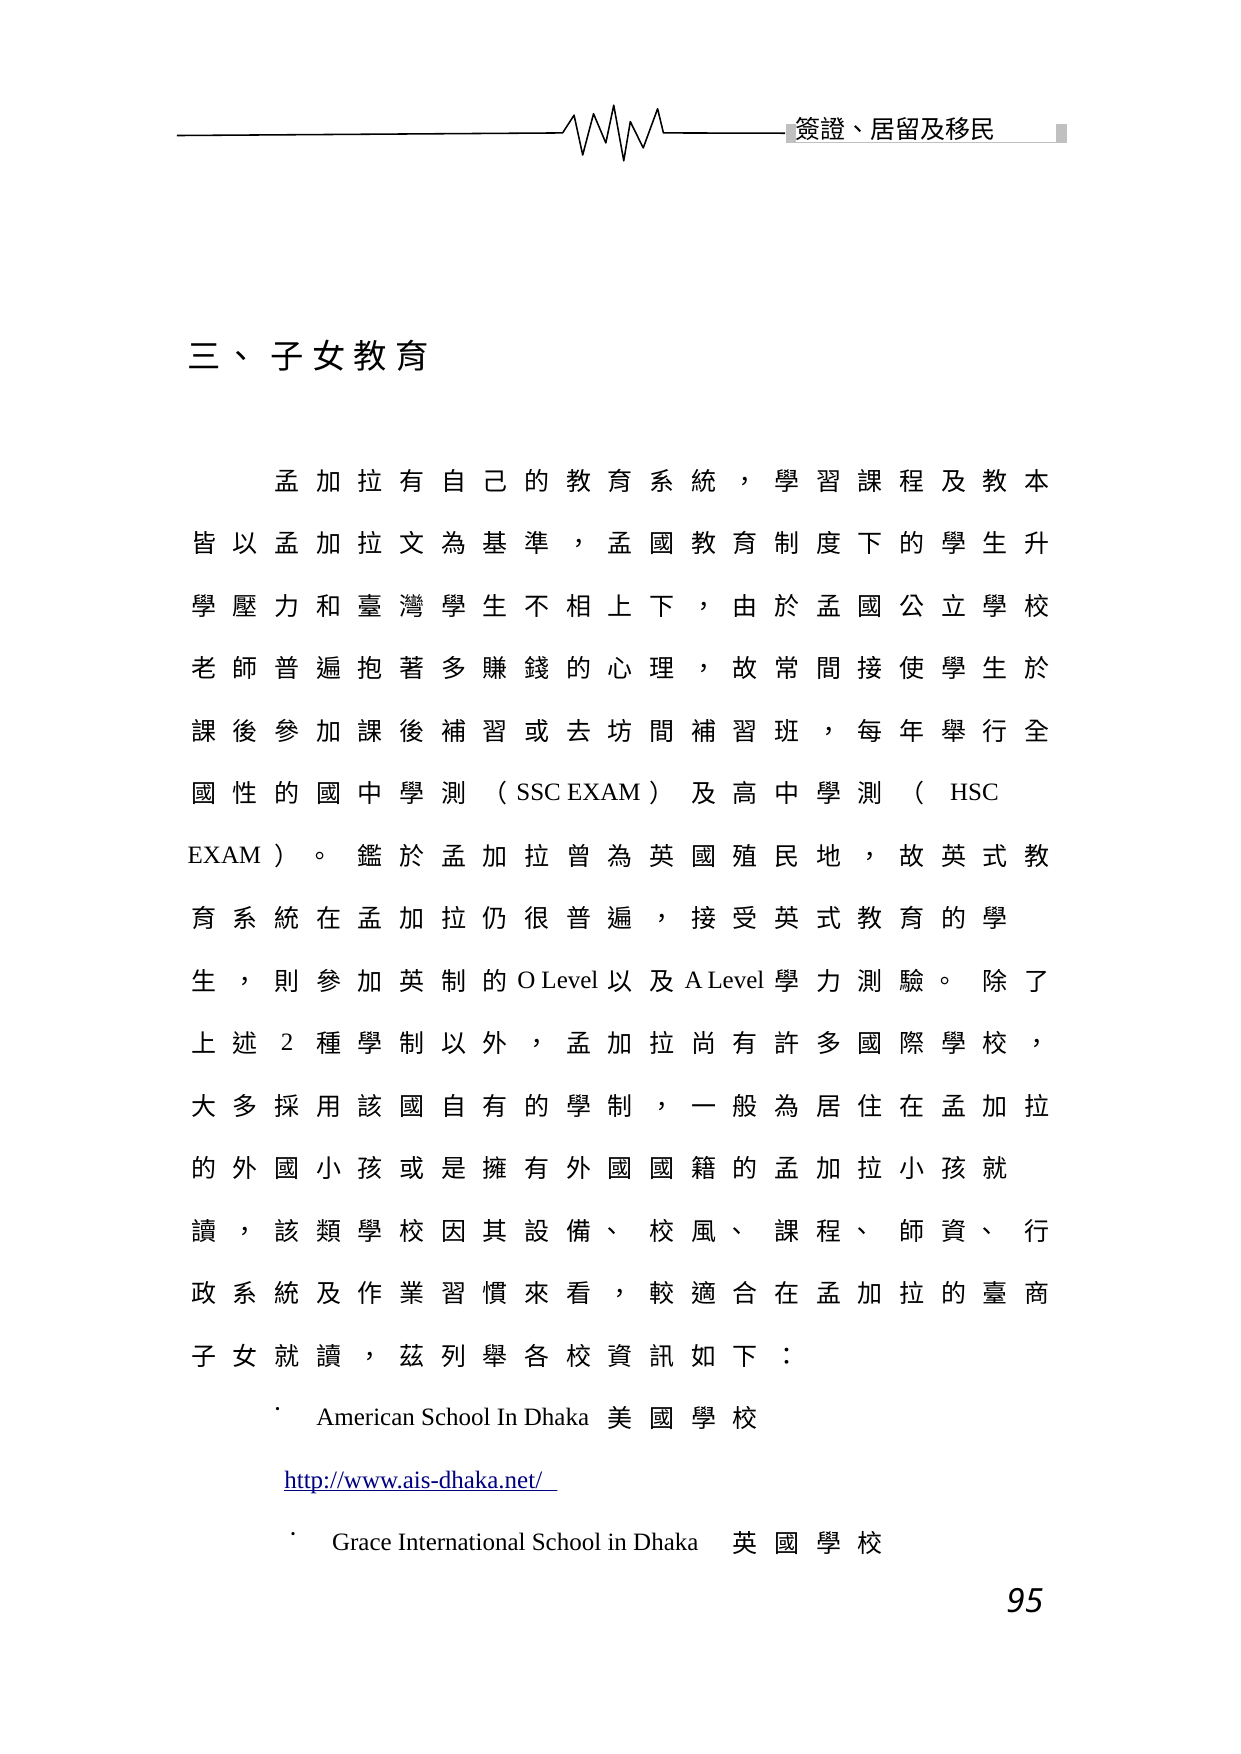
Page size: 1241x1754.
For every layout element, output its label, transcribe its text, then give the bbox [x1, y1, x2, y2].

text 孟加拉有自己的教育系統，學習課程及教本皆以孟加拉文為基準，孟國教育制度下的學生升學壓力和臺灣學生不相上下，由於孟國公立學校老師普遍抱著多賺錢的心理，故常間接使學生於課後參加課後補習或去坊間補習班，每年舉行全國性的國中學測（SSC EXAM）及高中學測（HSC EXAM）。鑑於孟加拉曾為英國殖民地，故英式教育系統在孟加拉仍很普遍，接受英式教育的學生，則參加英制的O Level以及A Level學力測驗。除了上述2種學制以外，孟加拉尚有許多國際學校，大多採用該國自有的學制，一般為居住在孟加拉的外國小孩或是擁有外國國籍的孟加拉小孩就讀，該類學校因其設備、校風、課程、師資、行政系統及作業習慣來看，較適合在孟加拉的臺商子女就讀，茲列舉各校資訊如下： [183, 438, 1058, 1375]
text http://www.ais-dhaka.net/ [232, 1438, 1058, 1500]
text 三、子女教育 [183, 313, 1058, 375]
text ˙ Grace International School in Dhaka 英國學校 [232, 1500, 1058, 1563]
text ˙ American School In Dhaka 美國學校 [232, 1375, 1058, 1438]
